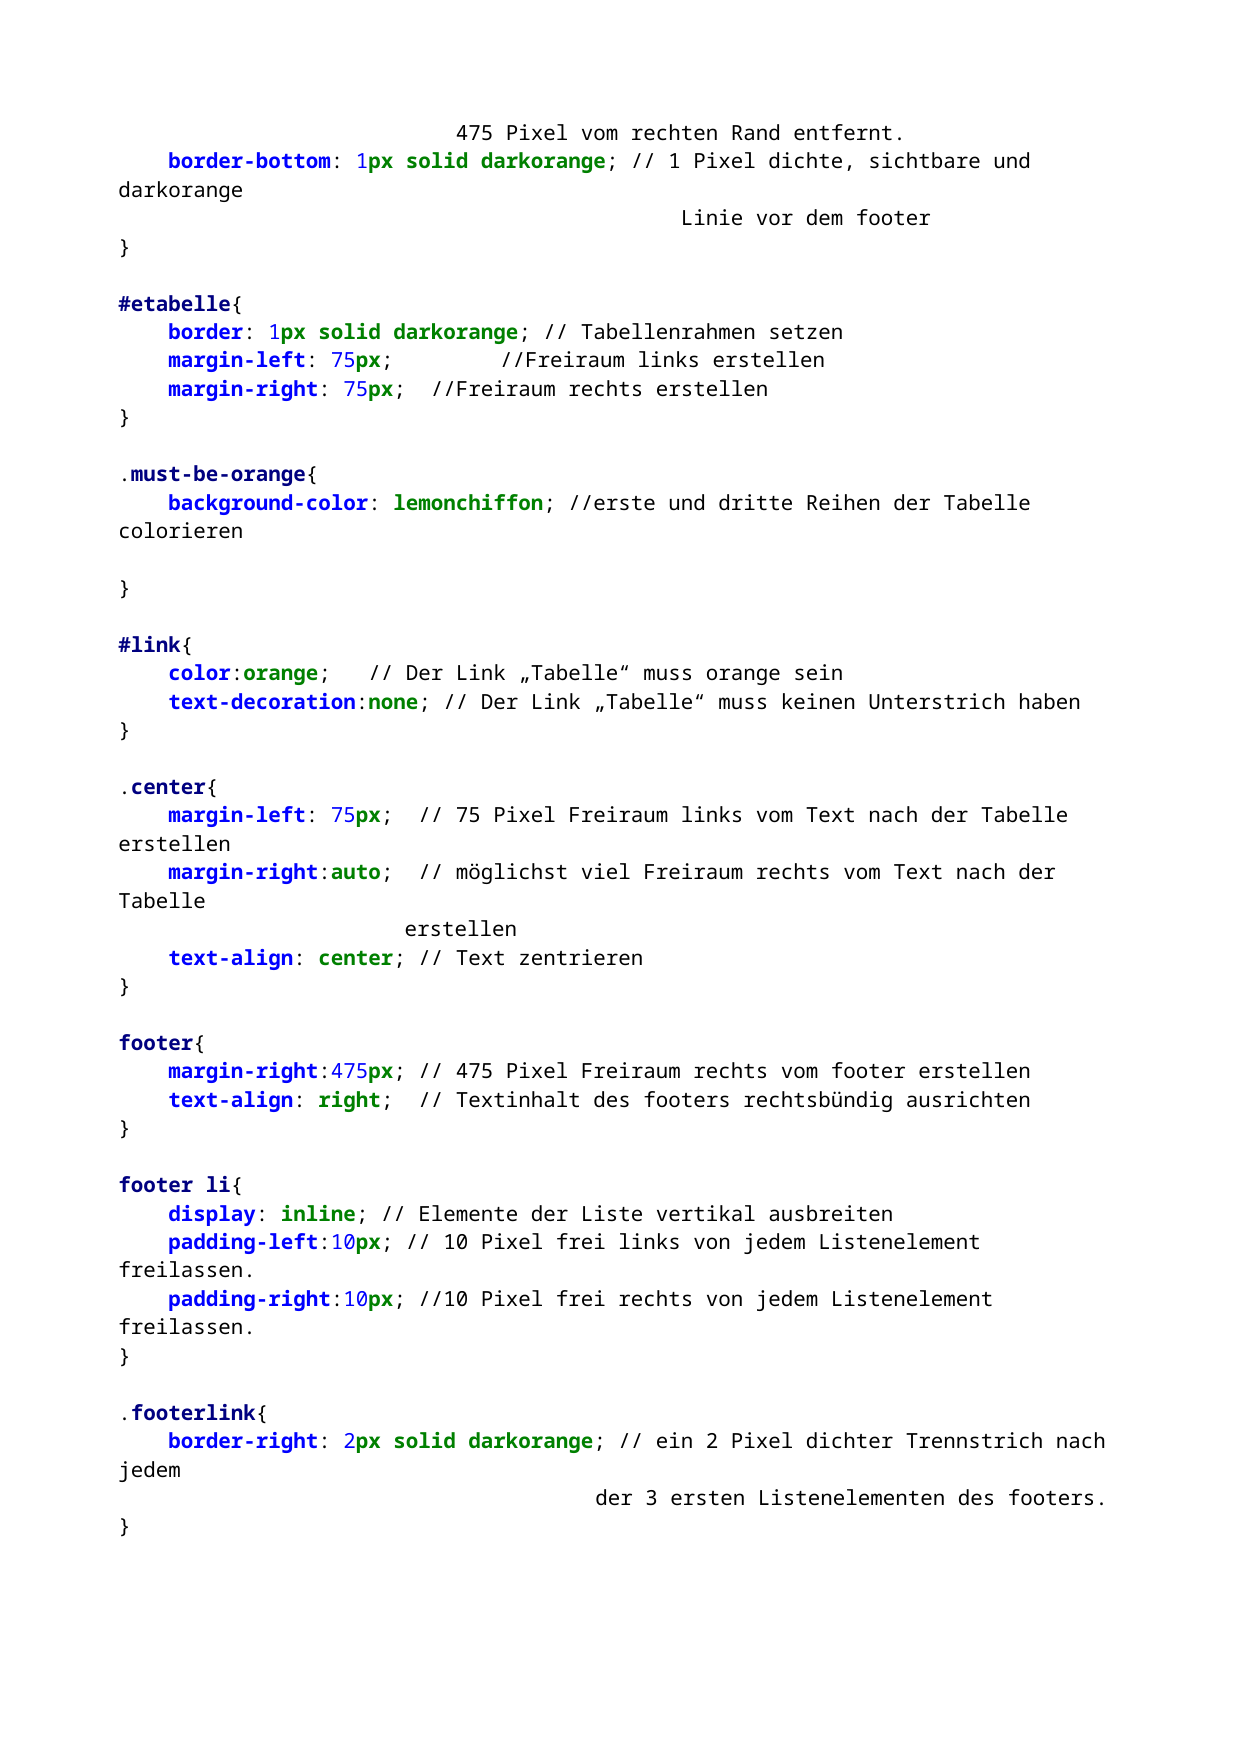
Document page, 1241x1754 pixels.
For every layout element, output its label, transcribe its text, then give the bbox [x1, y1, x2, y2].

text 475 Pixel vom rechten Rand entfernt. border-bottom: 1px solid darkorange; // 1 Pixel dichte, sichtbare und darkorange [118, 118, 1122, 203]
text der 3 ersten Listenelementen des footers. } [118, 1483, 1122, 1540]
text erstellen text-align: center; // Text zentrieren } footer{ margin-right:475px; // 475 Pixel Freiraum rechts vom footer erstellen text-align: right; // Textinhalt des footers rechtsbündig ausrichten } footer li{ display: inline; // Elemente der Liste vertikal ausbreiten padding-left:10px; // 10 Pixel frei links von jedem Listenelement freilassen. padding-right:10px; //10 Pixel frei rechts von jedem Listenelement freilassen. } .footerlink{ border-right: 2px solid darkorange; // ein 2 Pixel dichter Trennstrich nach jedem [118, 914, 1122, 1483]
text Linie vor dem footer } #etabelle{ border: 1px solid darkorange; // Tabellenrahmen setzen margin-left: 75px; //Freiraum links erstellen margin-right: 75px; //Freiraum rechts erstellen } .must-be-orange{ background-color: lemonchiffon; //erste und dritte Reihen der Tabelle colorieren } #link{ color:orange; // Der Link „Tabelle“ muss orange sein text-decoration:none; // Der Link „Tabelle“ muss keinen Unterstrich haben } .center{ margin-left: 75px; // 75 Pixel Freiraum links vom Text nach der Tabelle erstellen margin-right:auto; // möglichst viel Freiraum rechts vom Text nach der Tabelle [118, 203, 1122, 914]
